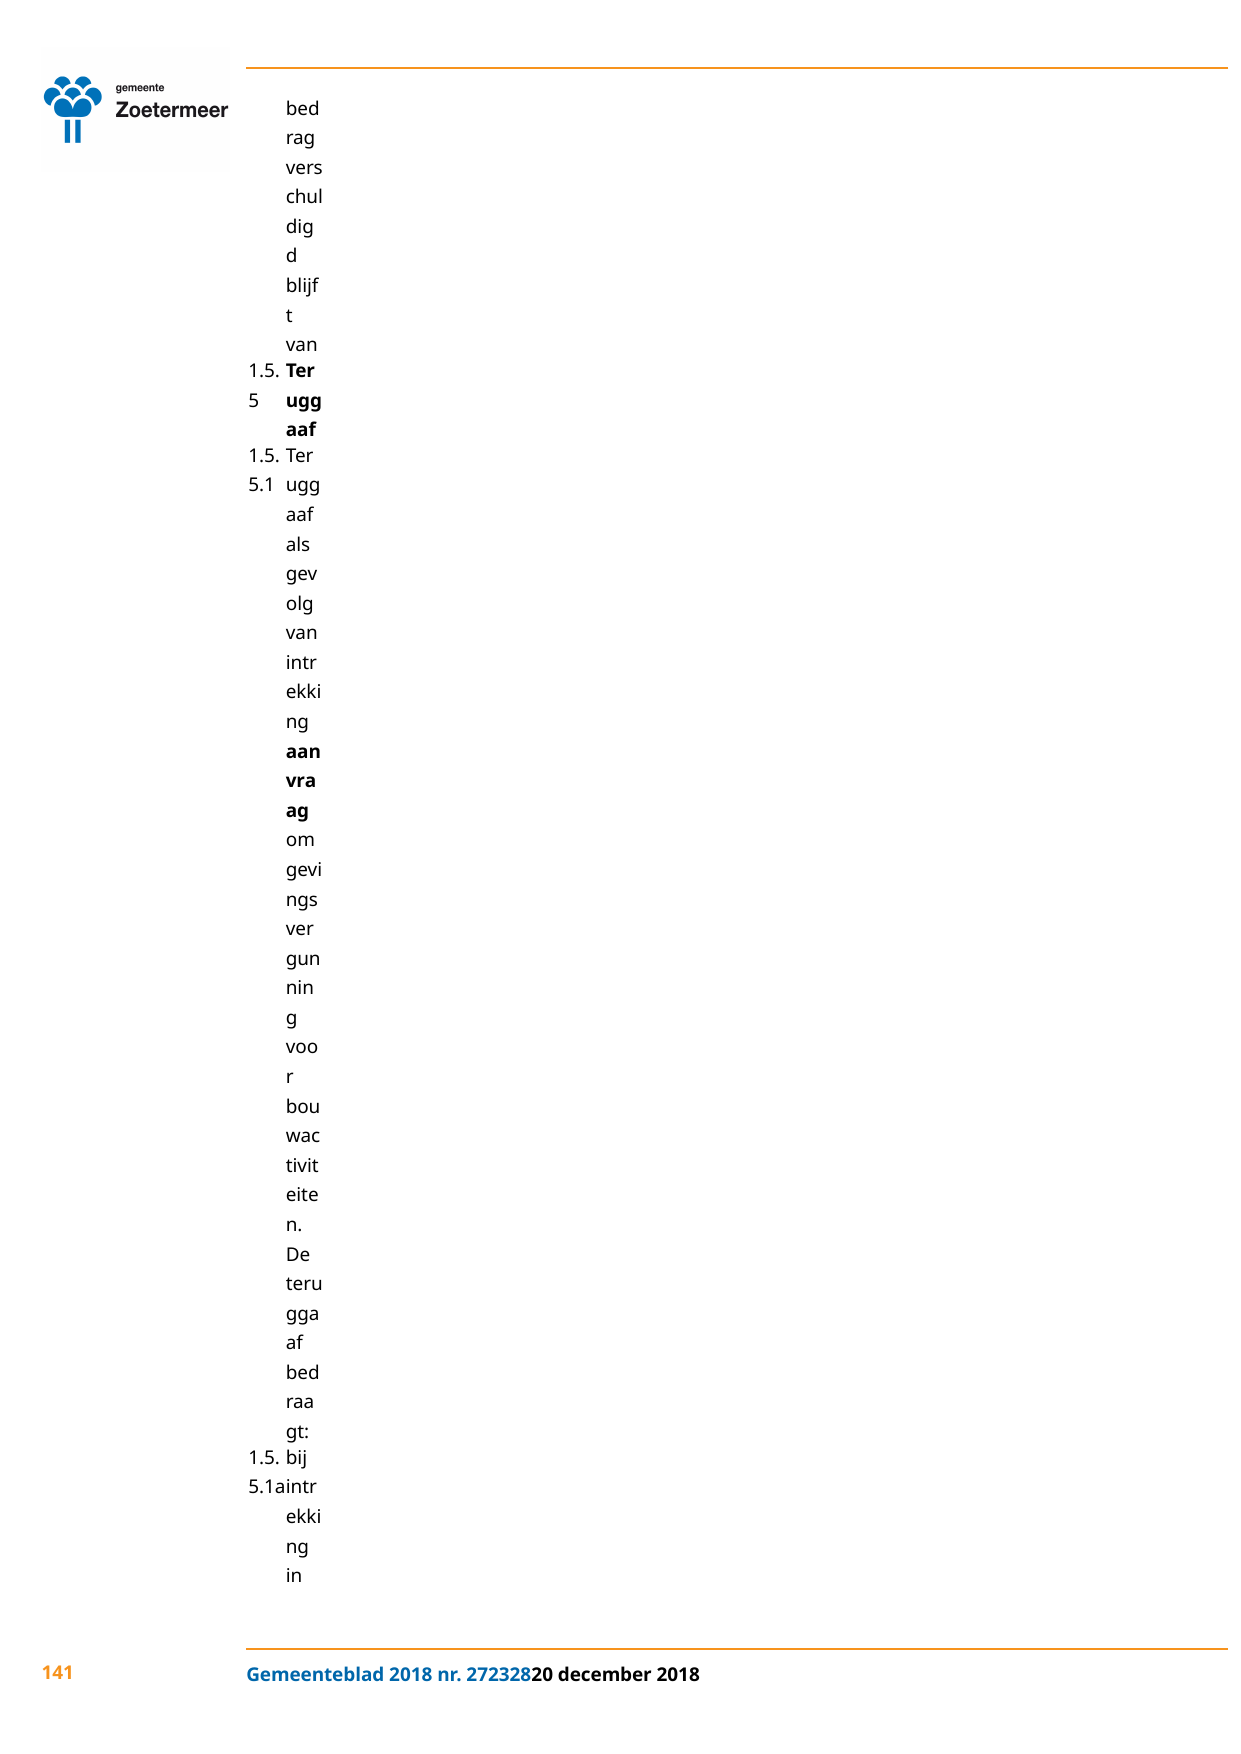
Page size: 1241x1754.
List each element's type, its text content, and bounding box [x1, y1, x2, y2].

table_cell [323, 95, 361, 357]
table_cell [361, 442, 398, 1444]
table_cell Teruggaaf als gevolg van intrekking aanvraag omgevingsvergunning voor bouwactiviteiten. De teruggaaf bedraagt: [286, 442, 323, 1444]
table_cell [323, 442, 361, 1444]
table_cell 1.5.5.1 [248, 442, 286, 1444]
table_cell bij intrekking in [286, 1444, 323, 1588]
table_cell bedrag verschuldigd blijft van [286, 95, 323, 357]
table_cell [361, 357, 398, 442]
table_cell 1.5.5 [248, 357, 286, 442]
table_cell Teruggaaf [286, 357, 323, 442]
table_cell [323, 357, 361, 442]
table_cell [361, 95, 398, 357]
table_cell [361, 1444, 398, 1588]
picture [41, 47, 231, 172]
table_cell 1.5.5.1a [248, 1444, 286, 1588]
table_cell [323, 1444, 361, 1588]
table_cell [248, 95, 286, 357]
